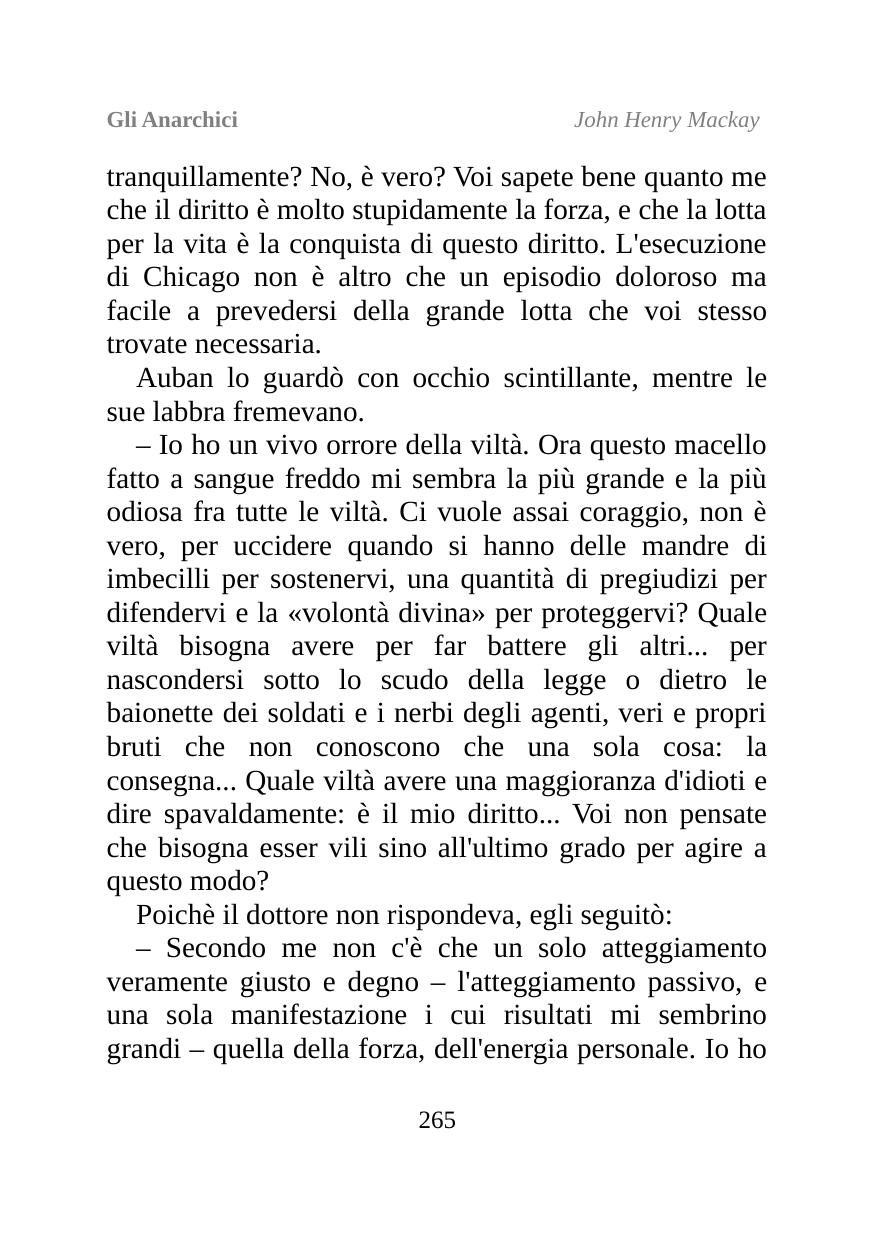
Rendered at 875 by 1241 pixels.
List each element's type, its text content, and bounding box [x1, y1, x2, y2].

text Auban lo guardò con occhio scintillante, mentre le sue labbra fremevano. [106, 360, 768, 427]
text – Io ho un vivo orrore della viltà. Ora questo macello fatto a sangue freddo mi sembra la più grande e la più odiosa fra tutte le viltà. Ci vuole assai coraggio, non è vero, per uccidere quando si hanno delle mandre di imbecilli per sostenervi, una quantità di pregiudizi per difendervi e la «volontà divina» per proteggervi? Quale viltà bisogna avere per far battere gli altri... per nascondersi sotto lo scudo della legge o dietro le baionette dei soldati e i nerbi degli agenti, veri e propri bruti che non conoscono che una sola cosa: la consegna... Quale viltà avere una maggioranza d'idioti e dire spavaldamente: è il mio diritto... Voi non pensate che bisogna esser vili sino all'ultimo grado per agire a questo modo? [106, 427, 768, 897]
text – Secondo me non c'è che un solo atteggiamento veramente giusto e degno – l'atteggiamento passivo, e una sola manifestazione i cui risultati mi sembrino grandi – quella della forza, dell'energia personale. Io ho [106, 930, 768, 1064]
text tranquillamente? No, è vero? Voi sapete bene quanto me che il diritto è molto stupidamente la forza, e che la lotta per la vita è la conquista di questo diritto. L'esecuzione di Chicago non è altro che un episodio doloroso ma facile a prevedersi della grande lotta che voi stesso trovate necessaria. [106, 159, 768, 360]
text Poichè il dottore non rispondeva, egli seguitò: [106, 897, 768, 930]
